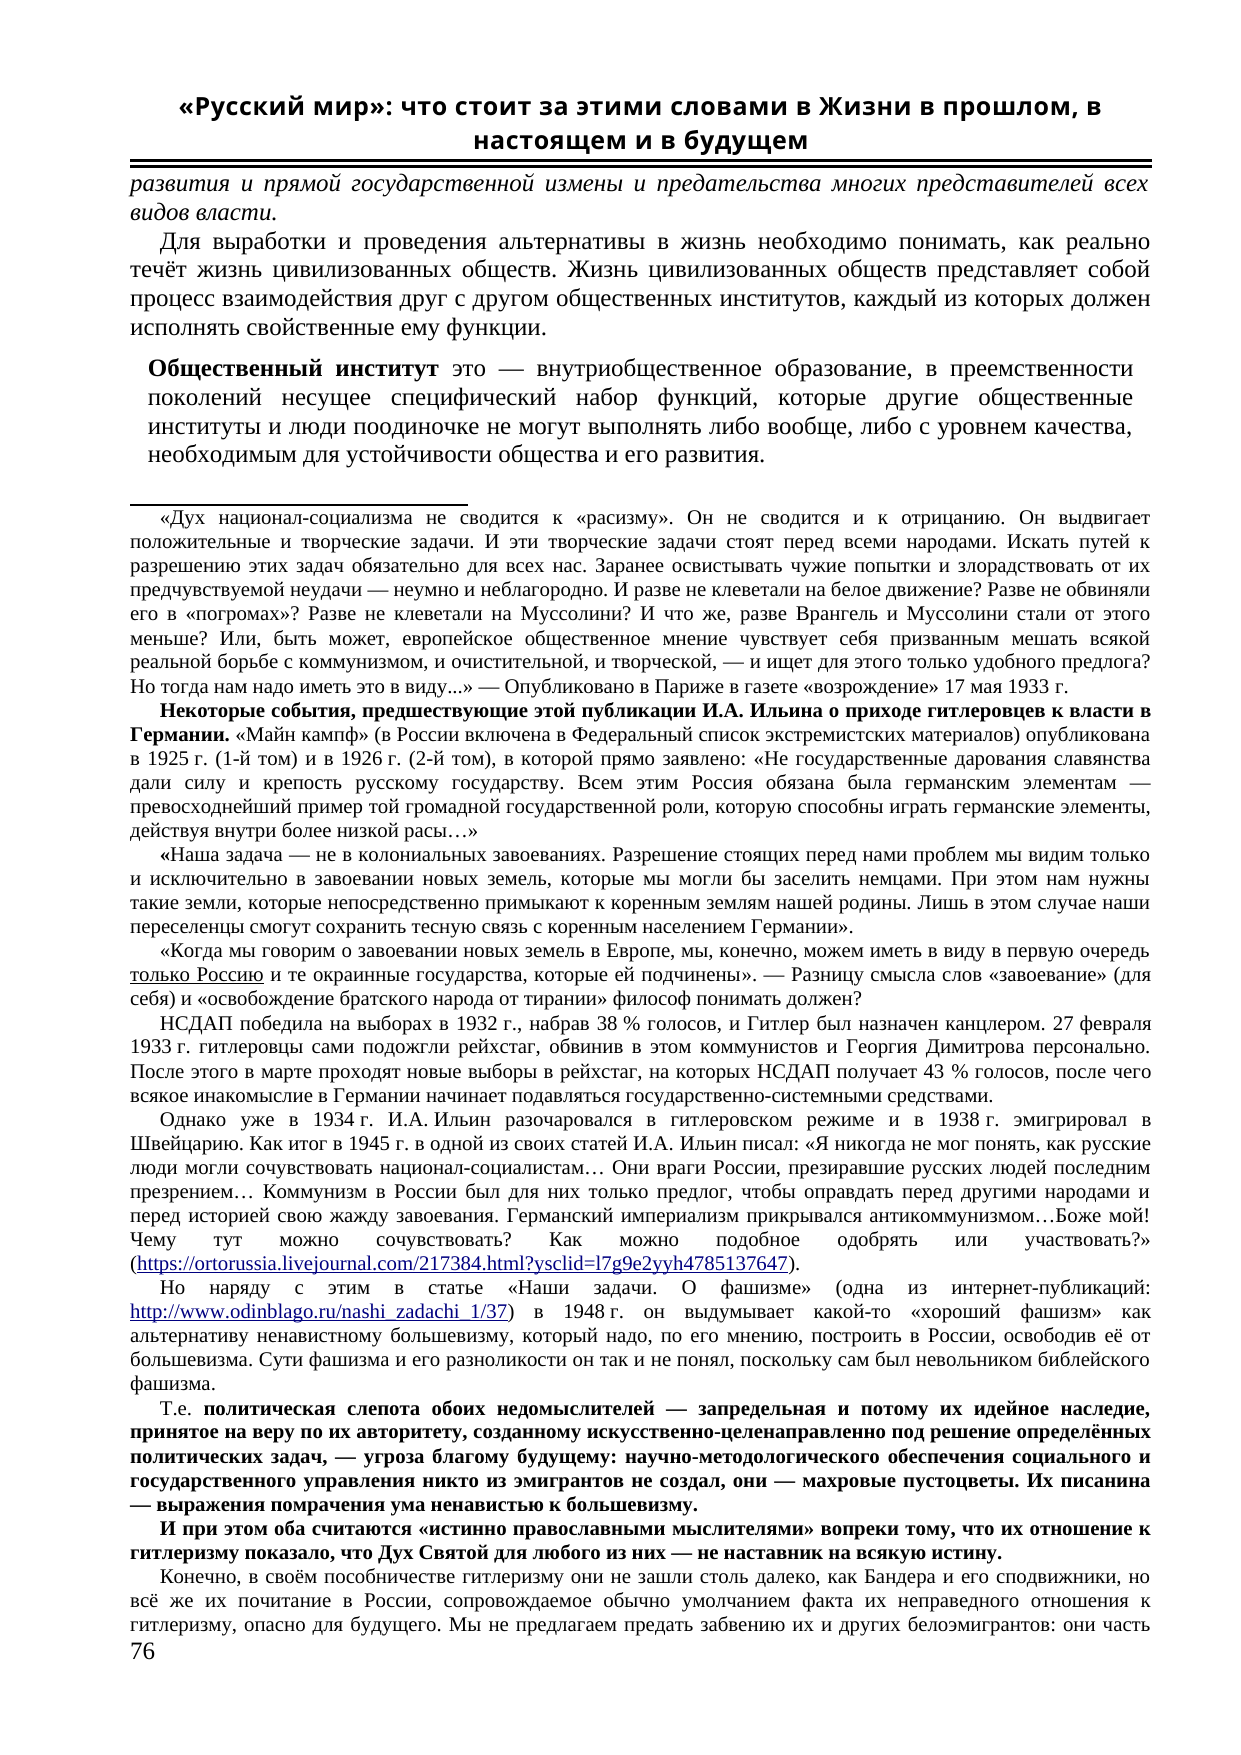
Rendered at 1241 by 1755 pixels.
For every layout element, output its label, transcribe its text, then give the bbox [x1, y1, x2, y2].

text Для выработки и проведения альтернативы в жизнь необходимо понимать, как реально течёт жизнь цивилизованных обществ. Жизнь цивилизованных обществ представляет собой процесс взаимодействия друг с другом общественных институтов, каждый из которых должен исполнять свойственные ему функции. [130, 226, 1152, 341]
text НСДАП победила на выборах в 1932 г., набрав 38 % голосов, и Гитлер был назначен канцлером. 27 февраля 1933 г. гитлеровцы сами подожгли рейхстаг, обвинив в этом коммунистов и Георгия Димитрова персонально. После этого в марте проходят новые выборы в рейхстаг, на которых НСДАП получает 43 % голосов, после чего всякое инакомыслие в Германии начинает подавляться государственно-системными средствами. [130, 1010, 1152, 1107]
text Т.е. политическая слепота обоих недомыслителей — запредельная и потому их идейное наследие, принятое на веру по их авторитету, созданному искусственно-целенаправленно под решение определённых политических задач, — угроза благому будущему: научно-методологического обеспечения социального и государственного управления никто из эмигрантов не создал, они — махровые пустоцветы. Их писанина — выражения помрачения ума ненавистью к большевизму. [130, 1395, 1152, 1516]
text «Дух национал-социализма не сводится к «расизму». Он не сводится и к отрицанию. Он выдвигает положительные и творческие задачи. И эти творческие задачи стоят перед всеми народами. Искать путей к разрешению этих задач обязательно для всех нас. Заранее освистывать чужие попытки и злорадствовать от их предчувствуемой неудачи — неумно и неблагородно. И разве не клеветали на белое движение? Разве не обвиняли его в «погромах»? Разве не клеветали на Муссолини? И что же, разве Врангель и Муссолини стали от этого меньше? Или, быть может, европейское общественное мнение чувствует себя призванным мешать всякой реальной борьбе с коммунизмом, и очистительной, и творческой, — и ищет для этого только удобного предлога? Но тогда нам надо иметь это в виду...» — Опубликовано в Париже в газете «возрождение» 17 мая 1933 г. [130, 505, 1152, 698]
text Но наряду с этим в статье «Наши задачи. О фашизме» (одна из интернет-публикаций: http://www.odinblago.ru/nashi_zadachi_1/37) в 1948 г. он выдумывает какой-то «хороший фашизм» как альтернативу ненавистному большевизму, который надо, по его мнению, построить в России, освободив её от большевизма. Сути фашизма и его разноликости он так и не понял, поскольку сам был невольником библейского фашизма. [130, 1275, 1152, 1395]
text Общественный институт это — внутриобщественное образование, в преемственности поколений несущее специфический набор функций, которые другие общественные институты и люди поодиночке не могут выполнять либо вообще, либо с уровнем качества, необходимым для устойчивости общества и его развития. [148, 353, 1134, 468]
text «Когда мы говорим о завоевании новых земель в Европе, мы, конечно, можем иметь в виду в первую очередь только Россию и те окраинные государства, которые ей подчинены». — Разницу смысла слов «завоевание» (для себя) и «освобождение братского народа от тирании» философ понимать должен? [130, 938, 1152, 1010]
text развития и прямой государственной измены и предательства многих представителей всех видов власти. [130, 168, 1152, 226]
text Некоторые события, предшествующие этой публикации И.А. Ильина о приходе гитлеровцев к власти в Германии. «Майн кампф» (в России включена в Федеральный список экстремистских материалов) опубликована в 1925 г. (1-й том) и в 1926 г. (2-й том), в которой прямо заявлено: «Не государственные дарования славянства дали силу и крепость русскому государству. Всем этим Россия обязана была германским элементам — превосходнейший пример той громадной государственной роли, которую способны играть германские элементы, действуя внутри более низкой расы…» [130, 698, 1152, 842]
text «Наша задача — не в колониальных завоеваниях. Разрешение стоящих перед нами проблем мы видим только и исключительно в завоевании новых земель, которые мы могли бы заселить немцами. При этом нам нужны такие земли, которые непосредственно примыкают к коренным землям нашей родины. Лишь в этом случае наши переселенцы смогут сохранить тесную связь с коренным населением Германии». [130, 842, 1152, 938]
text Конечно, в своём пособничестве гитлеризму они не зашли столь далеко, как Бандера и его сподвижники, но всё же их почитание в России, сопровождаемое обычно умолчанием факта их неправедного отношения к гитлеризму, опасно для будущего. Мы не предлагаем предать забвению их и других белоэмигрантов: они часть [130, 1564, 1152, 1636]
text И при этом оба считаются «истинно православными мыслителями» вопреки тому, что их отношение к гитлеризму показало, что Дух Святой для любого из них — не наставник на всякую истину. [130, 1516, 1152, 1564]
text Однако уже в 1934 г. И.А. Ильин разочаровался в гитлеровском режиме и в 1938 г. эмигрировал в Швейцарию. Как итог в 1945 г. в одной из своих статей И.А. Ильин писал: «Я никогда не мог понять, как русские люди могли сочувствовать национал-социалистам… Они враги России, презиравшие русских людей последним презрением… Коммунизм в России был для них только предлог, чтобы оправдать перед другими народами и перед историей свою жажду завоевания. Германский империализм прикрывался антикоммунизмом…Боже мой! Чему тут можно сочувствовать? Как можно подобное одобрять или участвовать?» (https://ortorussia.livejournal.com/217384.html?ysclid=l7g9e2yyh4785137647). [130, 1107, 1152, 1275]
